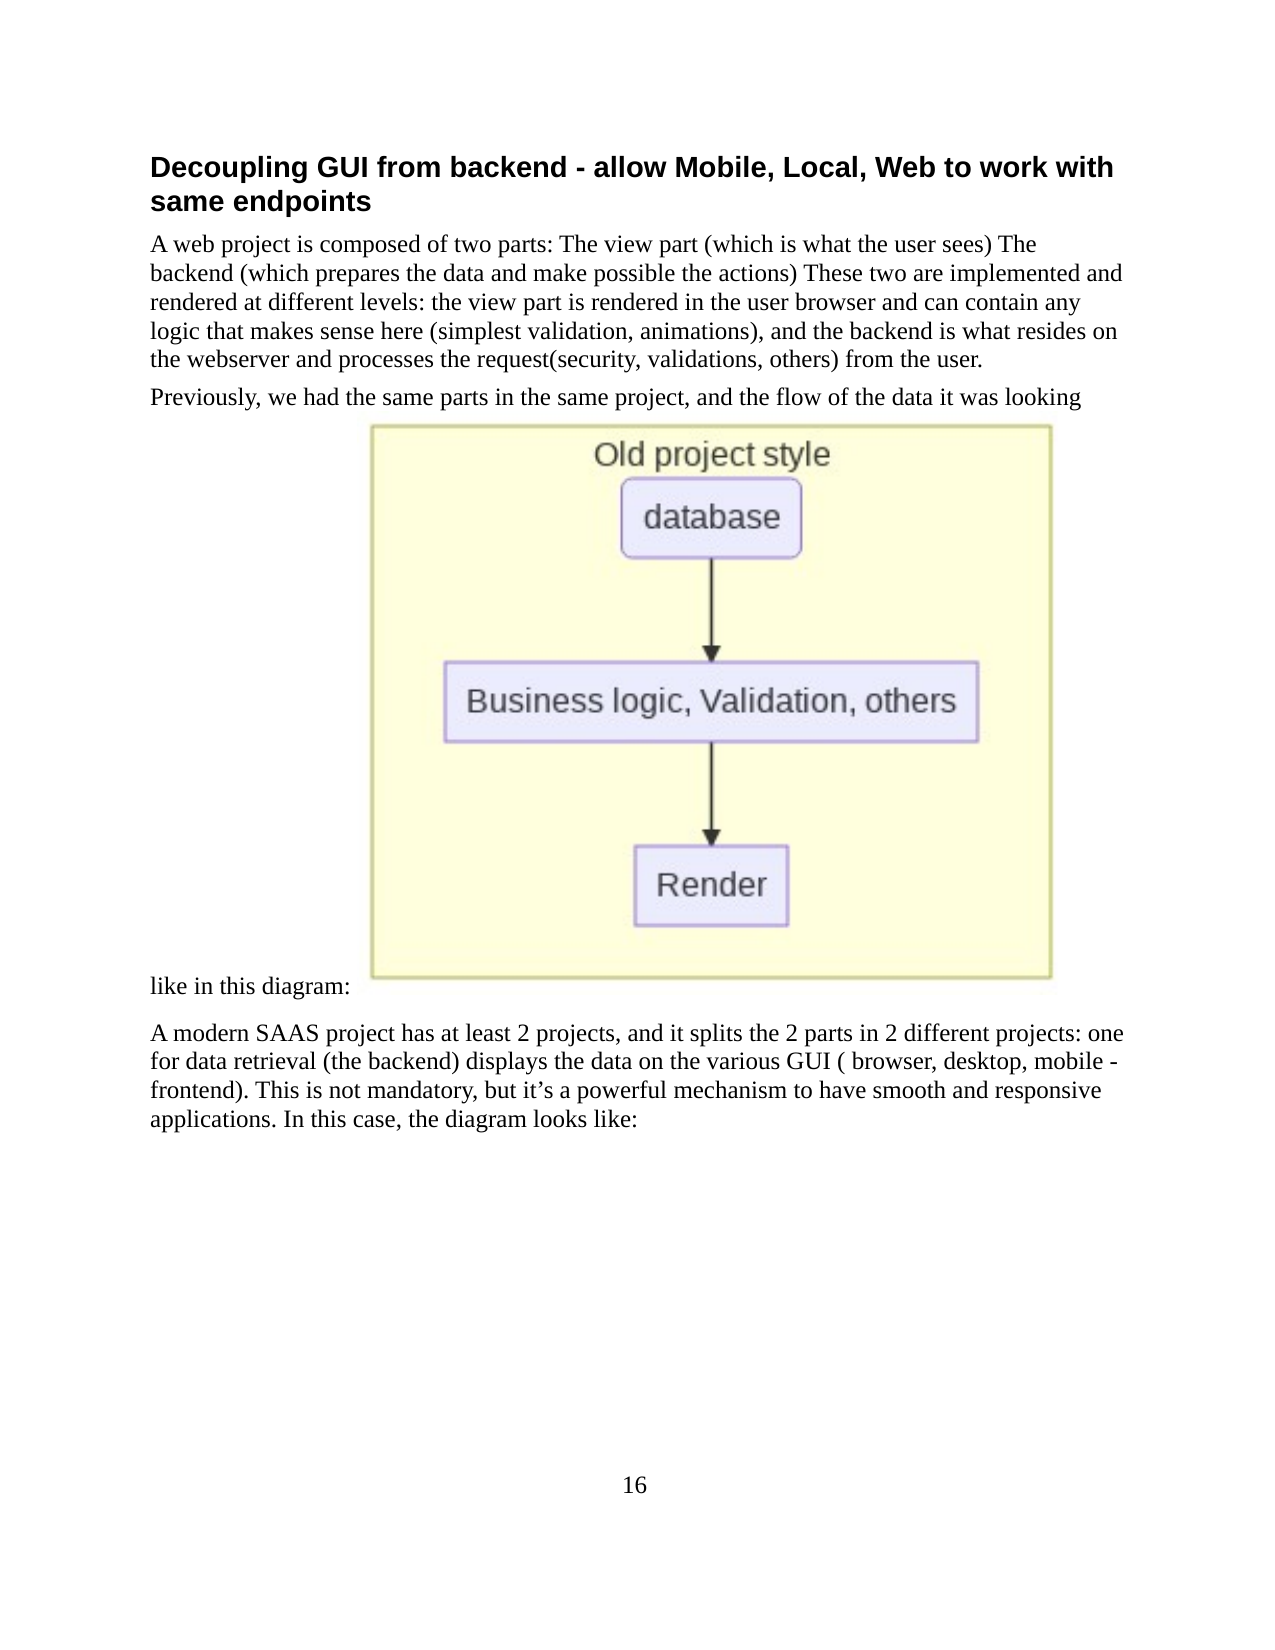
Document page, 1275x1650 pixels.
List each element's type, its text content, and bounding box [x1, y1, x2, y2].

subtitle Decoupling GUI from backend - allow Mobile, Local, Web to work with same endpoints [150, 150, 1125, 217]
text A web project is composed of two parts: The view part (which is what the user sees) The backend (which prepares the data and make possible the actions) These two are implemented and rendered at different levels: the view part is rendered in the user browser and can contain any logic that makes sense here (simplest validation, animations), and the backend is what resides on the webserver and processes the request(security, validations, others) from the user. [150, 229, 1125, 373]
text A modern SAAS project has at least 2 projects, and it splits the 2 parts in 2 different projects: one for data retrieval (the backend) displays the data on the various GUI ( browser, desktop, mobile - frontend). This is not mandatory, but it’s a powerful mechanism to have smooth and responsive applications. In this case, the diagram looks like: [150, 1018, 1125, 1133]
text Previously, we had the same parts in the same project, and the flow of the data it was looking like in this diagram: [150, 382, 1125, 1000]
picture [356, 411, 1068, 995]
